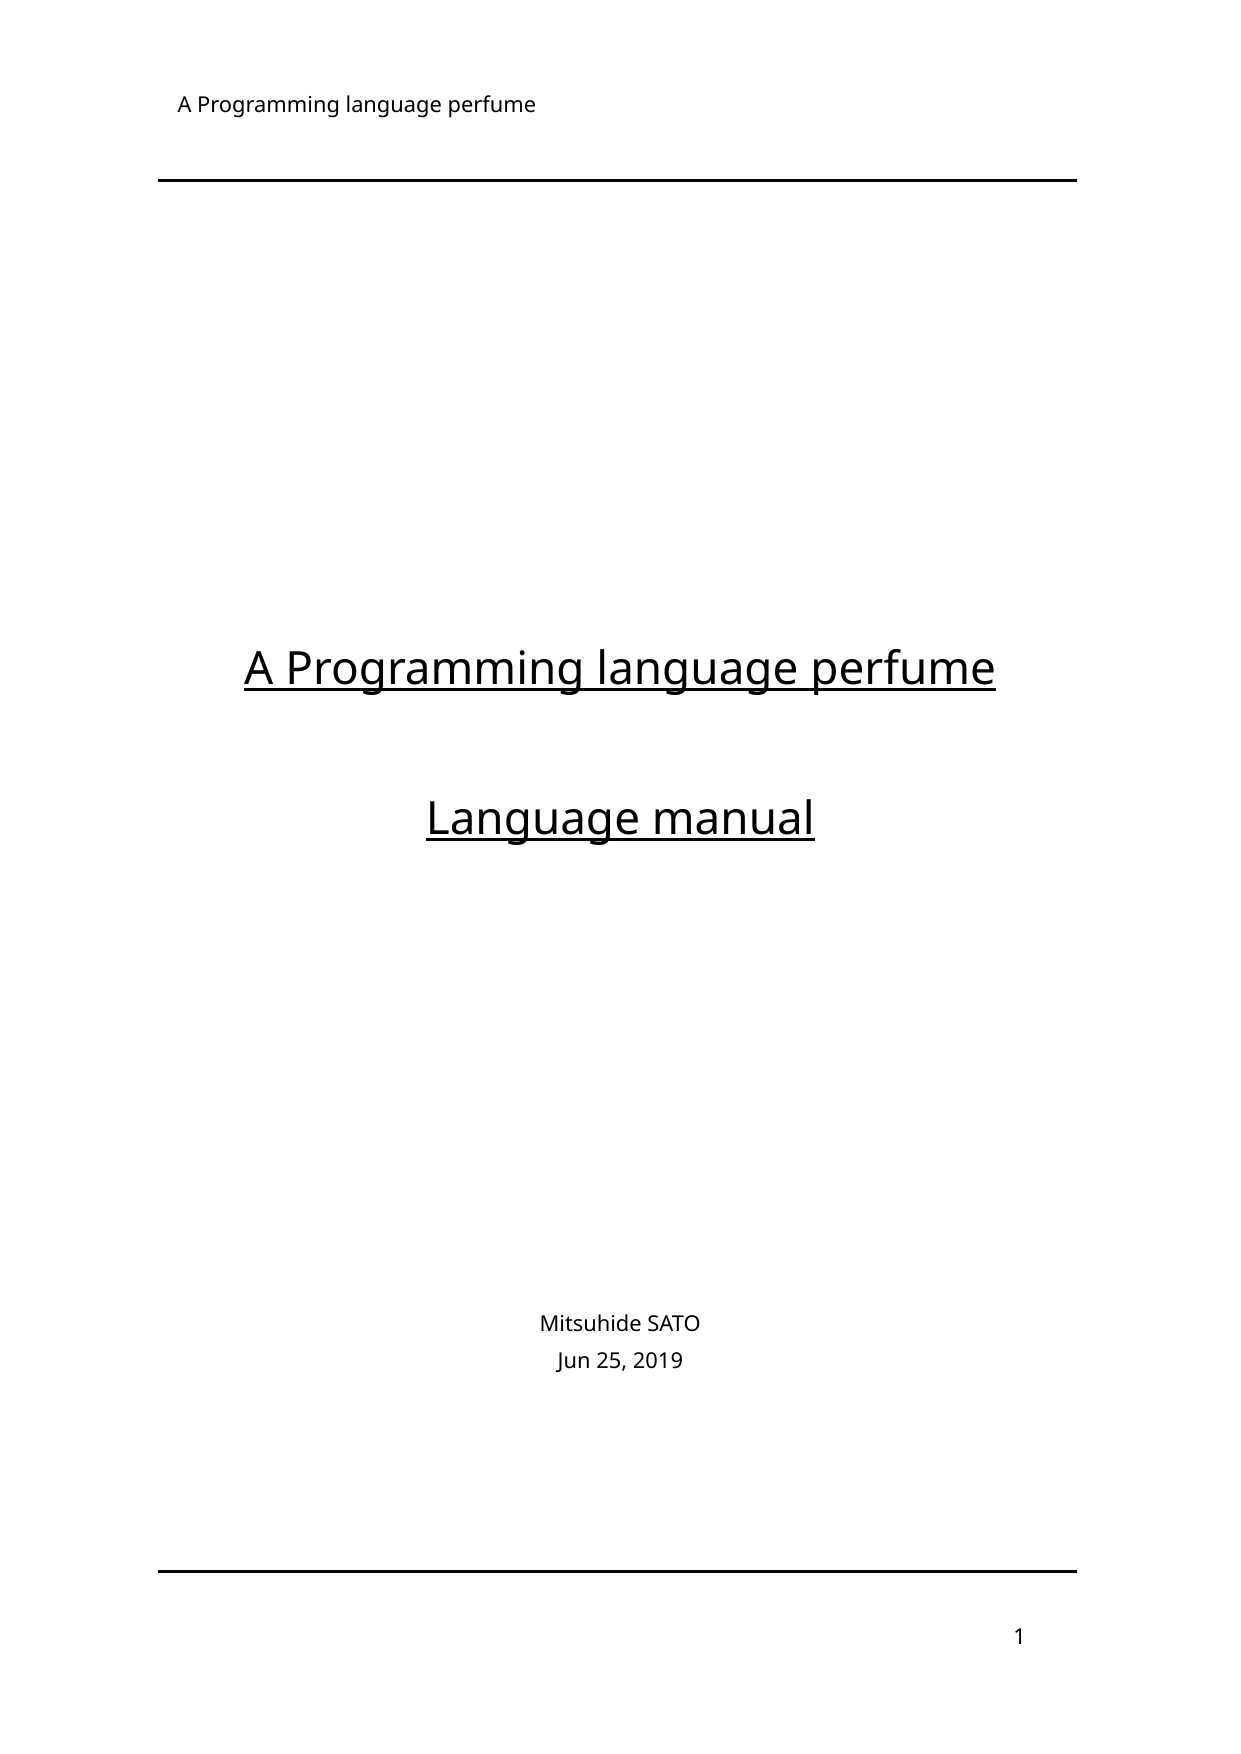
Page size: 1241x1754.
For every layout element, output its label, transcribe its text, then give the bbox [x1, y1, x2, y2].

text Mitsuhide SATO [177, 1304, 1063, 1342]
text A Programming language perfume [177, 629, 1063, 704]
text Language manual [177, 779, 1063, 854]
text Jun 25, 2019 [177, 1342, 1063, 1379]
